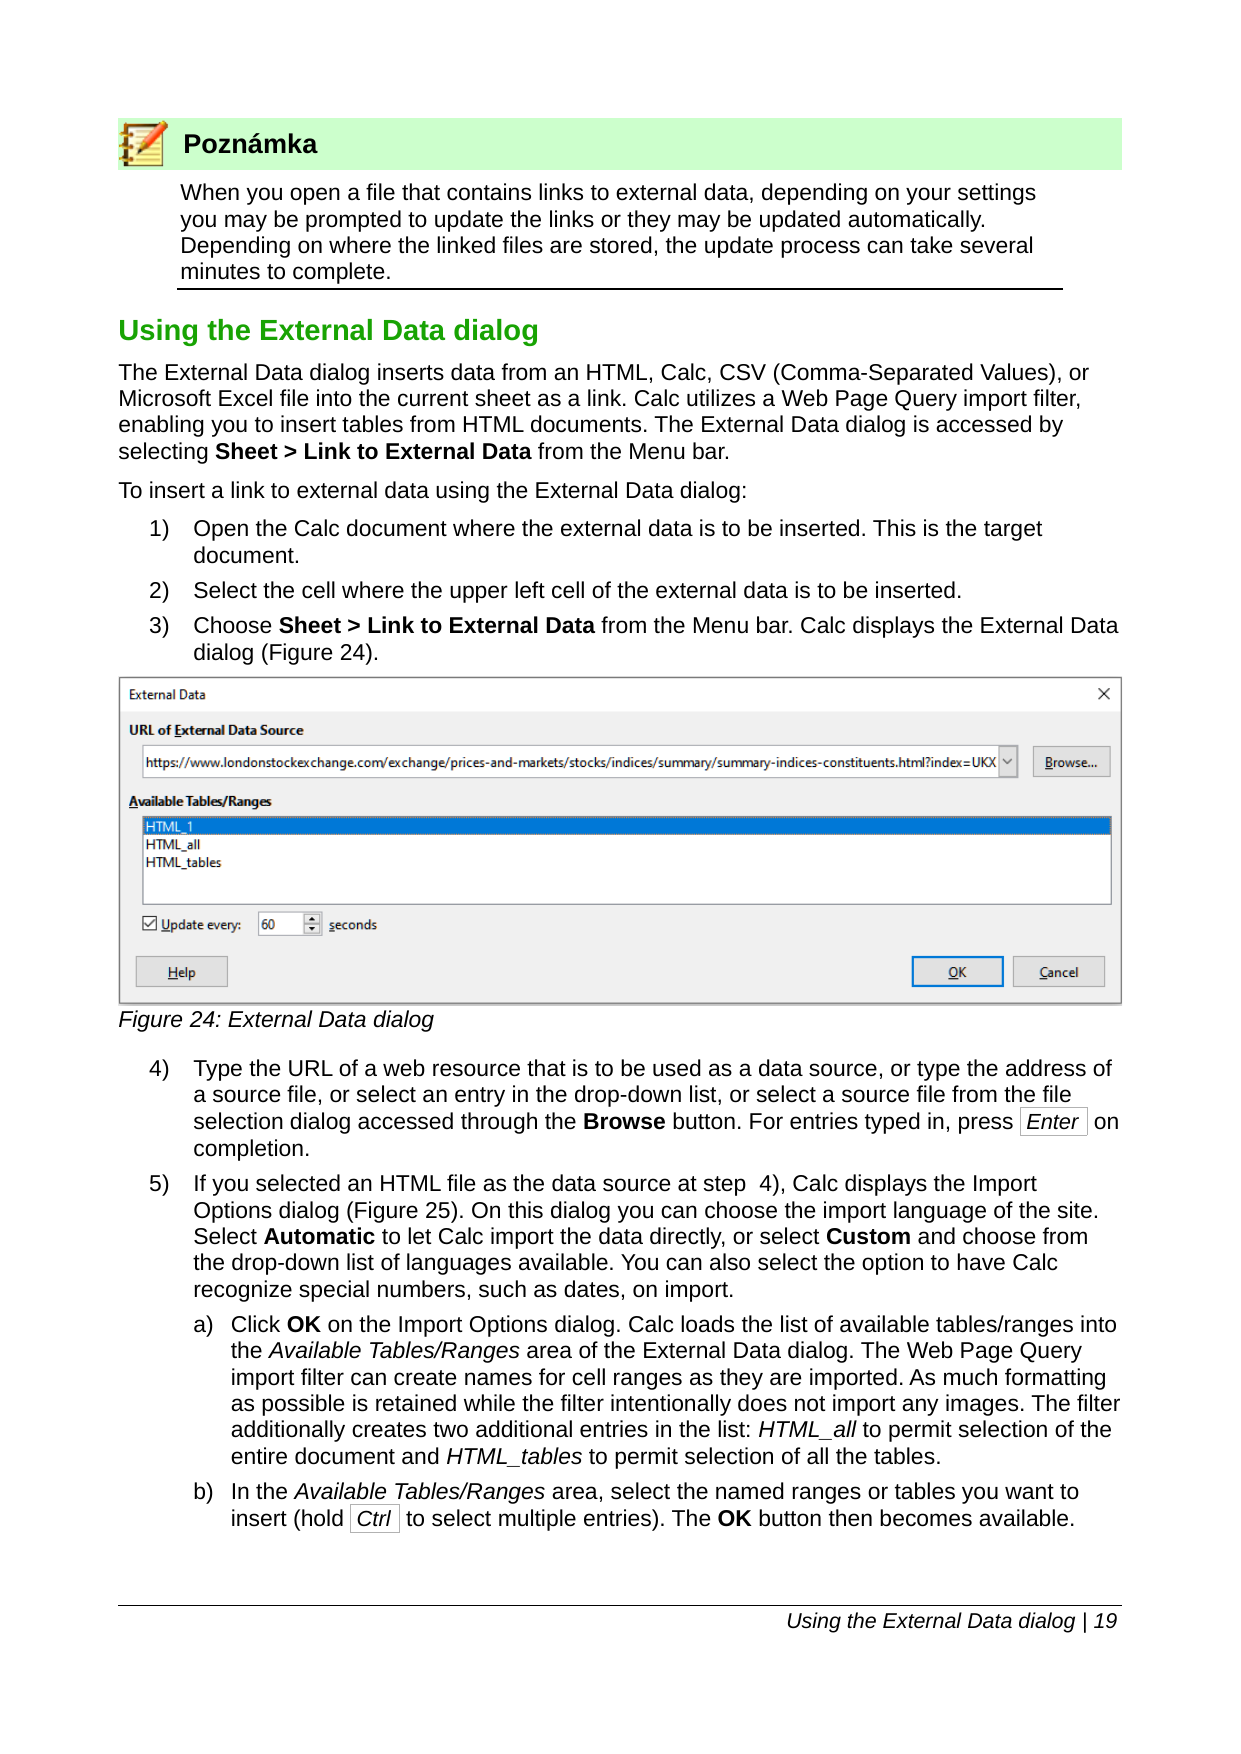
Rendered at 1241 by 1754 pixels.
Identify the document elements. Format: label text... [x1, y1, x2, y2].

list If you selected an HTML file as the data source at step 4, Calc displays the Import Options dialog (Figure 25). On this dialog you can choose the import language of the site. Select Automatic to let Calc import the data directly, or select Custom and choose from the drop-down list of languages available. You can also select the option to have Calc recognize special numbers, such as dates, on import. [169, 1170, 1122, 1302]
list Select the cell where the upper left cell of the external data is to be inserted. [169, 577, 1122, 603]
subtitle Using the External Data dialog [118, 313, 1122, 347]
subtitle Poznámka [118, 118, 1122, 170]
list Choose Sheet > Link to External Data from the Menu bar. Calc displays the External Data dialog (Figure 24). [169, 612, 1122, 665]
list In the Available Tables/Ranges area, select the named ranges or tables you want to insert (hold Ctrl to select multiple entries). The OK button then becomes available. [193, 1478, 1122, 1532]
text When you open a file that contains links to external data, depending on your settings you may be prompted to update the links or they may be updated automatically. Depending on where the linked files are stored, the update process can take several minutes to complete. [177, 176, 1063, 288]
text The External Data dialog inserts data from an HTML, Calc, CSV (Comma-Separated Values), or Microsoft Excel file into the current sheet as a link. Calc utilizes a Web Page Query import filter, enabling you to insert tables from HTML documents. The External Data dialog is accessed by selecting Sheet > Link to External Data from the Menu bar. [118, 359, 1122, 464]
picture [119, 119, 170, 170]
list Type the URL of a web resource that is to be used as a data source, or type the address of a source file, or select an entry in the drop-down list, or select a source file from the file selection dialog accessed through the Browse button. For entries typed in, press Enter on completion. [169, 1054, 1122, 1161]
list Open the Calc document where the external data is to be inserted. This is the target document. [169, 515, 1122, 568]
text Figure 24: External Data dialog [118, 1006, 1122, 1032]
picture [118, 676, 1123, 1006]
text To insert a link to external data using the External Data dialog: [118, 477, 1122, 503]
list Click OK on the Import Options dialog. Calc loads the list of available tables/ranges into the Available Tables/Ranges area of the External Data dialog. The Web Page Query import filter can create names for cell ranges as they are imported. As much formatting as possible is retained while the filter intentionally does not import any images. The filter additionally creates two additional entries in the list: HTML_all to permit selection of the entire document and HTML_tables to permit selection of all the tables. [193, 1311, 1122, 1469]
